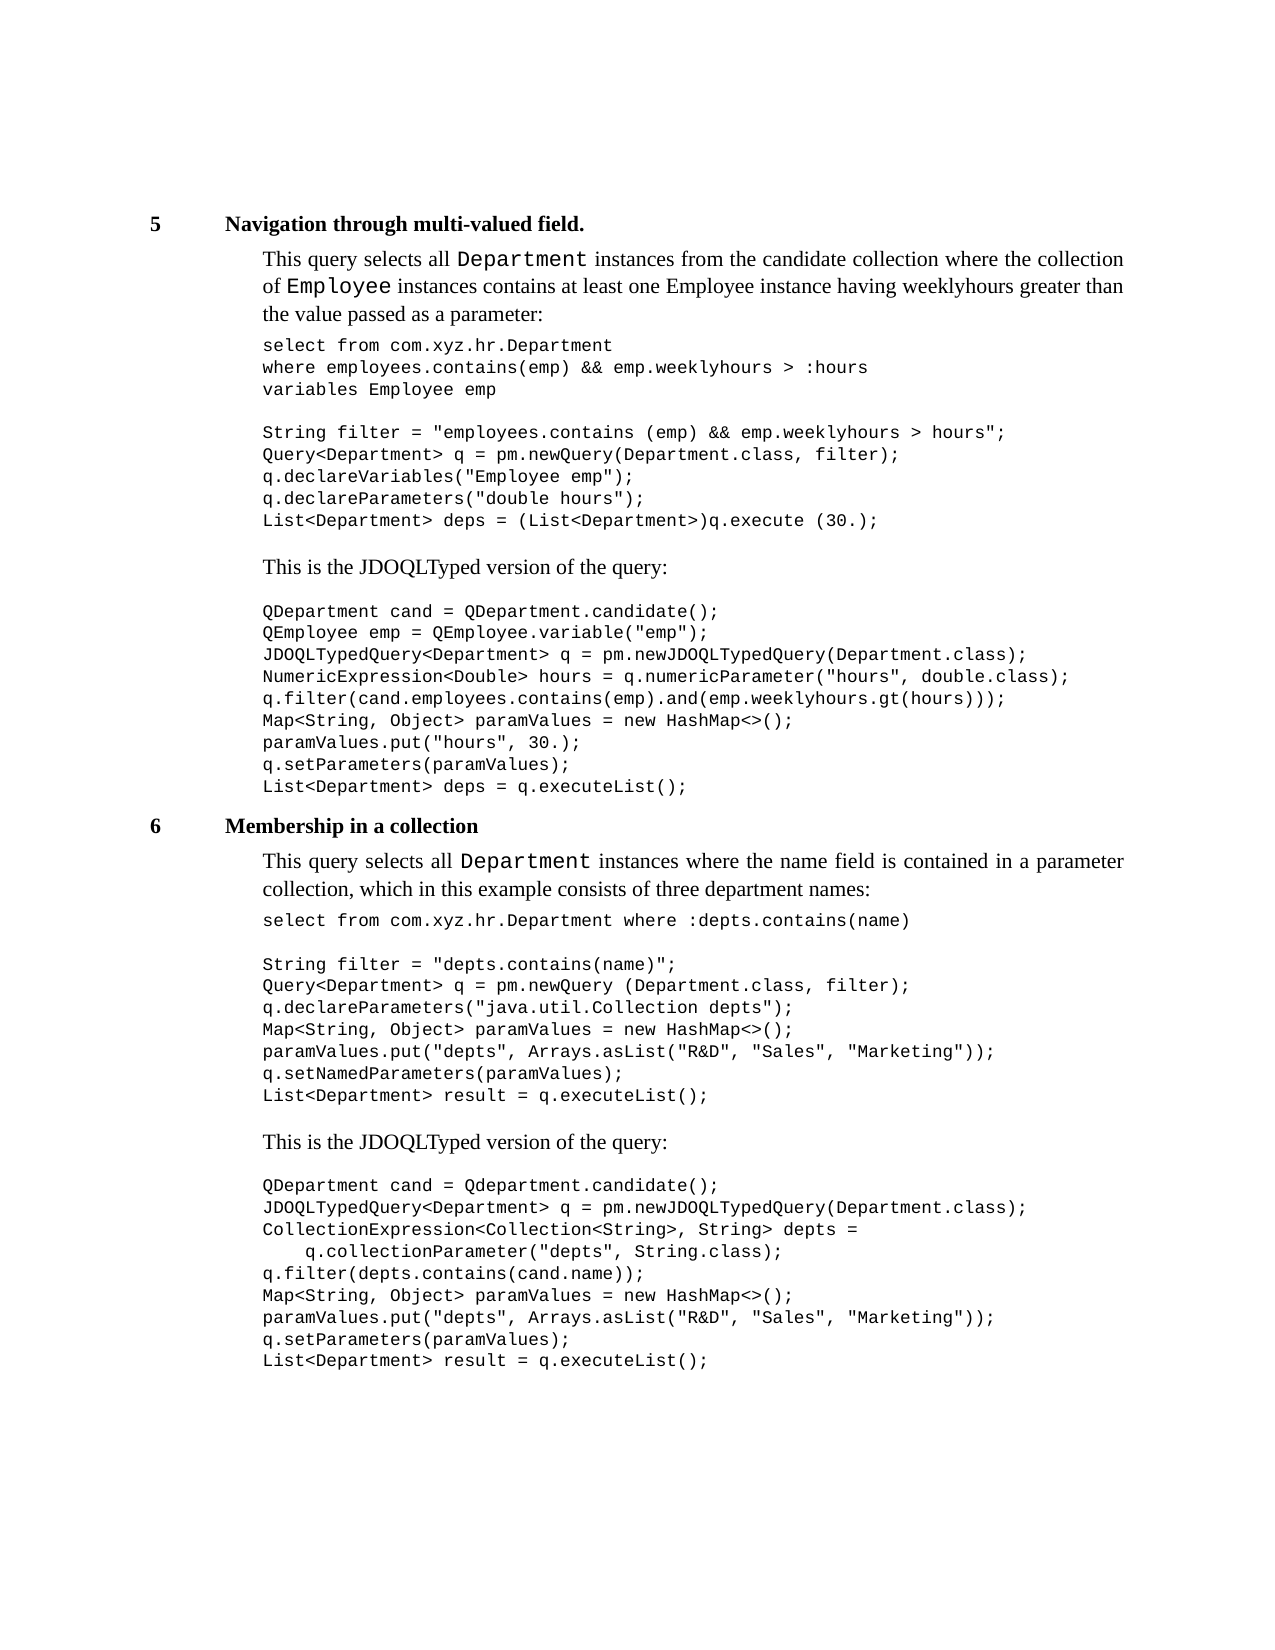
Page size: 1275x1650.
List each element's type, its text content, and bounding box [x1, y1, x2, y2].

text paramValues.put("depts", Arrays.asList("R&D", "Sales", "Marketing")); [262, 1041, 1125, 1063]
text Query<Department> q = pm.newQuery (Department.class, filter); [262, 975, 1125, 997]
text List<Department> result = q.executeList(); [262, 1085, 1125, 1107]
text List<Department> deps = (List<Department>)q.execute (30.); [262, 510, 1125, 532]
text String filter = "employees.contains (emp) && emp.weeklyhours > hours"; [262, 422, 1125, 444]
text q.filter(cand.employees.contains(emp).and(emp.weeklyhours.gt(hours))); [262, 688, 1125, 710]
text List<Department> deps = q.executeList(); [262, 775, 1125, 797]
text This query selects all Department instances from the candidate collection where the collection of Employee instances contains at least one Employee instance having weeklyhours greater than the value passed as a parameter: [262, 246, 1125, 326]
text QEmployee emp = QEmployee.variable("emp"); [262, 622, 1125, 644]
text q.declareParameters("java.util.Collection depts"); [262, 997, 1125, 1019]
text q.setParameters(paramValues); [262, 1328, 1125, 1350]
text q.declareVariables("Employee emp"); [262, 466, 1125, 488]
text paramValues.put("hours", 30.); [262, 732, 1125, 753]
text JDOQLTypedQuery<Department> q = pm.newJDOQLTypedQuery(Department.class); [262, 1197, 1125, 1219]
text paramValues.put("depts", Arrays.asList("R&D", "Sales", "Marketing")); [262, 1307, 1125, 1328]
text CollectionExpression<Collection<String>, String> depts = q.collectionParameter("depts", String.class); [262, 1219, 1125, 1263]
subtitle Navigation through multi-valued field. [150, 210, 1125, 236]
text Query<Department> q = pm.newQuery(Department.class, filter); [262, 444, 1125, 466]
text select from com.xyz.hr.Department where :depts.contains(name) [262, 910, 1125, 932]
subtitle Membership in a collection [150, 812, 1125, 838]
text q.filter(depts.contains(cand.name)); [262, 1263, 1125, 1285]
text Map<String, Object> paramValues = new HashMap<>(); [262, 1019, 1125, 1041]
text q.setNamedParameters(paramValues); [262, 1063, 1125, 1085]
text select from com.xyz.hr.Department where employees.contains(emp) && emp.weeklyhours > :hours variables Employee emp [262, 335, 1125, 400]
text String filter = "depts.contains(name)"; [262, 953, 1125, 975]
text QDepartment cand = Qdepartment.candidate(); [262, 1175, 1125, 1197]
text q.setParameters(paramValues); [262, 753, 1125, 775]
text QDepartment cand = QDepartment.candidate(); [262, 600, 1125, 622]
text This is the JDOQLTyped version of the query: [262, 553, 1125, 579]
text Map<String, Object> paramValues = new HashMap<>(); [262, 710, 1125, 732]
text q.declareParameters("double hours"); [262, 488, 1125, 510]
text List<Department> result = q.executeList(); [262, 1350, 1125, 1372]
text This is the JDOQLTyped version of the query: [262, 1128, 1125, 1154]
text This query selects all Department instances where the name field is contained in a parameter collection, which in this example consists of three department names: [262, 848, 1125, 901]
text NumericExpression<Double> hours = q.numericParameter("hours", double.class); [262, 666, 1125, 688]
text JDOQLTypedQuery<Department> q = pm.newJDOQLTypedQuery(Department.class); [262, 644, 1125, 666]
text Map<String, Object> paramValues = new HashMap<>(); [262, 1285, 1125, 1307]
